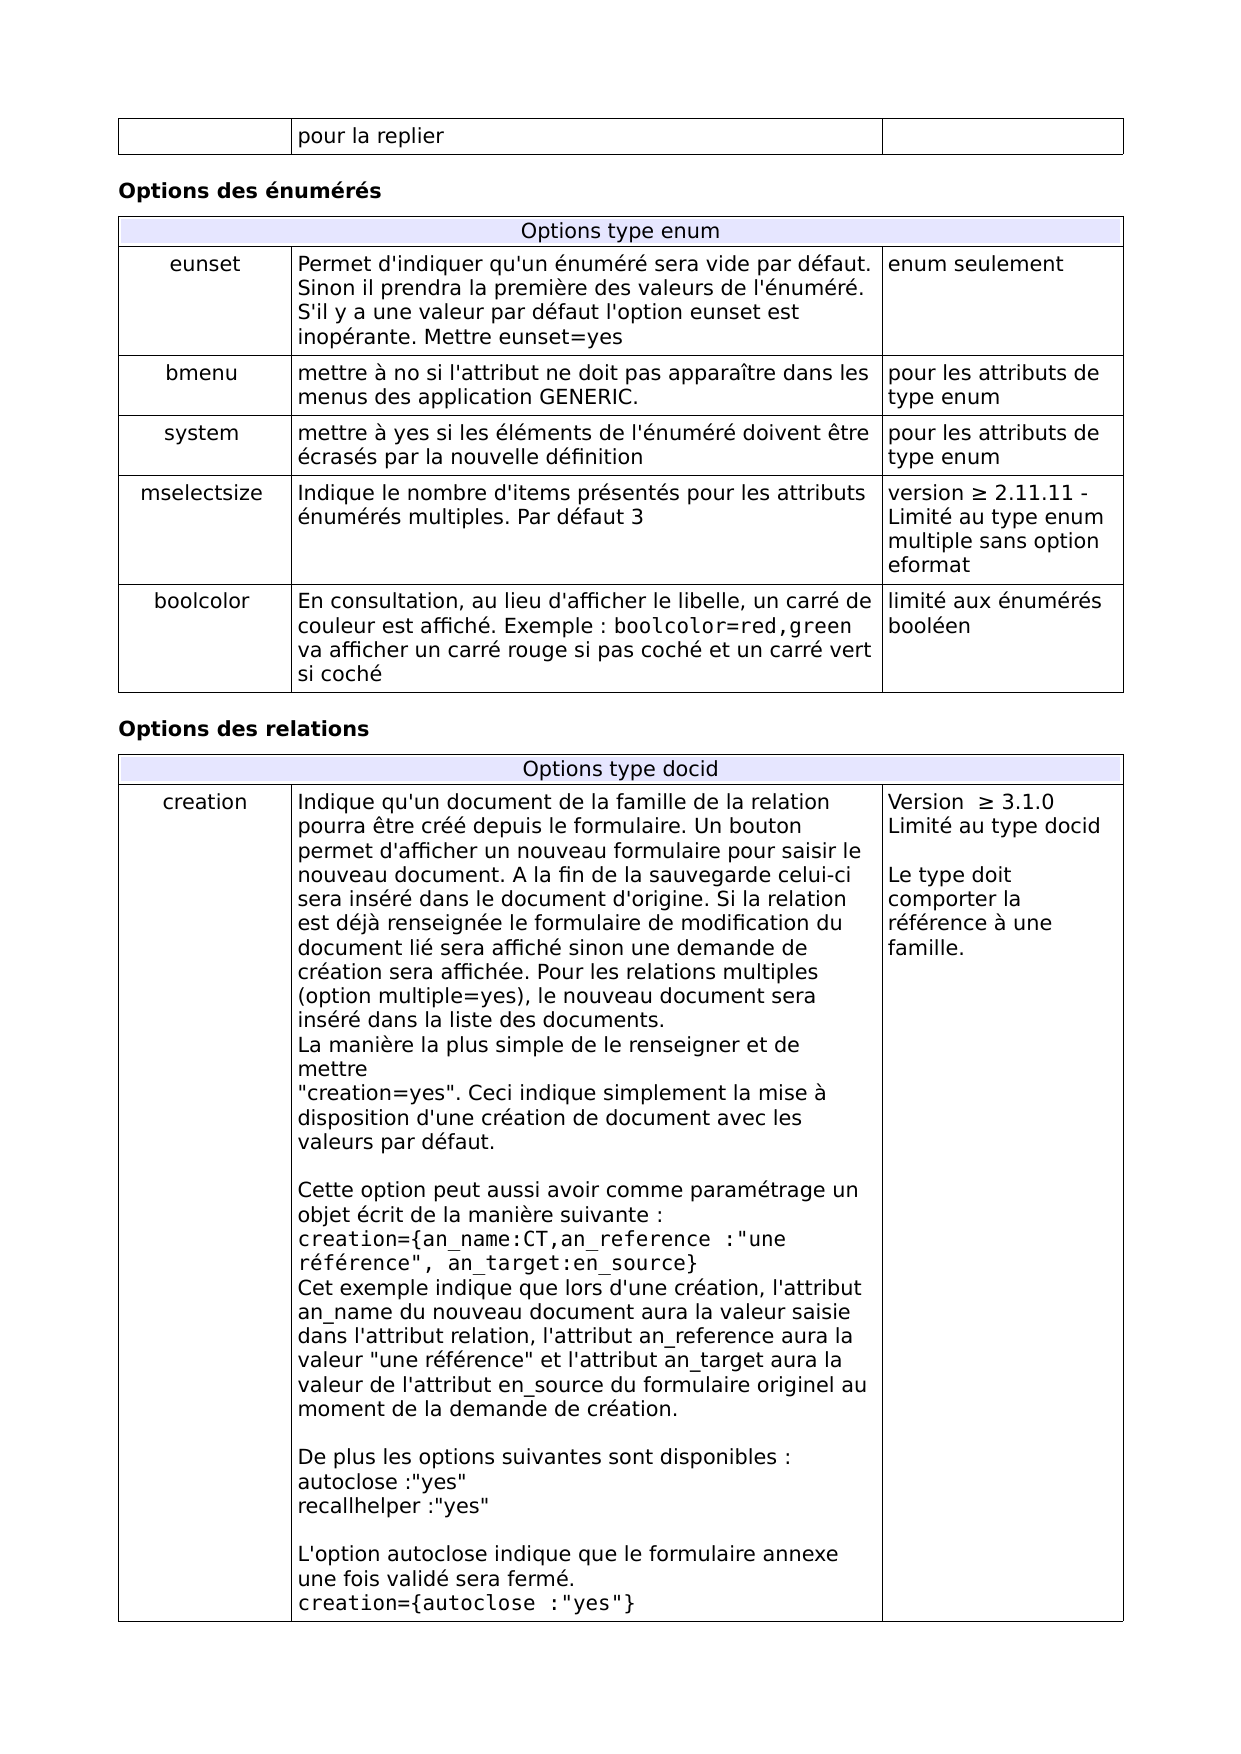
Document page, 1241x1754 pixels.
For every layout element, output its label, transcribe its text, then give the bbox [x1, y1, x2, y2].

table_cell Permet d'indiquer qu'un énuméré sera vide par défaut. Sinon il prendra la première des valeurs de l'énuméré. S'il y a une valeur par défaut l'option eunset est inopérante. Mettre eunset=yes [292, 247, 882, 355]
table_cell creation [119, 785, 291, 1621]
table_cell Indique qu'un document de la famille de la relation pourra être créé depuis le formulaire. Un bouton permet d'afficher un nouveau formulaire pour saisir le nouveau document. A la fin de la sauvegarde celui-ci sera inséré dans le document d'origine. Si la relation est déjà renseignée le formulaire de modification du document lié sera affiché sinon une demande de création sera affichée. Pour les relations multiples (option multiple=yes), le nouveau document sera inséré dans la liste des documents. La manière la plus simple de le renseigner et de mettre "creation=yes". Ceci indique simplement la mise à disposition d'une création de document avec les valeurs par défaut. Cette option peut aussi avoir comme paramétrage un objet écrit de la manière suivante : creation={an_name:CT,an_reference :"une référence", an_target:en_source} Cet exemple indique que lors d'une création, l'attribut an_name du nouveau document aura la valeur saisie dans l'attribut relation, l'attribut an_reference aura la valeur "une référence" et l'attribut an_target aura la valeur de l'attribut en_source du formulaire originel au moment de la demande de création. De plus les options suivantes sont disponibles : autoclose :"yes" recallhelper :"yes" L'option autoclose indique que le formulaire annexe une fois validé sera fermé. creation={autoclose :"yes"} [292, 785, 882, 1621]
table_header Options type enum [119, 217, 1123, 246]
subtitle Options des énumérés [118, 179, 1122, 203]
table_cell limité aux énumérés booléen [883, 585, 1123, 692]
table_cell mettre à yes si les éléments de l'énuméré doivent être écrasés par la nouvelle définition [292, 416, 882, 475]
table_cell Indique le nombre d'items présentés pour les attributs énumérés multiples. Par défaut 3 [292, 476, 882, 583]
table_cell pour les attributs de type enum [883, 416, 1123, 475]
table_cell bmenu [119, 356, 291, 415]
table_cell En consultation, au lieu d'afficher le libelle, un carré de couleur est affiché. Exemple : boolcolor=red,green va afficher un carré rouge si pas coché et un carré vert si coché [292, 585, 882, 692]
table_cell [119, 119, 291, 154]
table_header Options type docid [119, 755, 1123, 784]
table_cell version ≥ 2.11.11 - Limité au type enum multiple sans option eformat [883, 476, 1123, 583]
table_cell enum seulement [883, 247, 1123, 355]
table_cell pour les attributs de type enum [883, 356, 1123, 415]
table_cell Version ≥ 3.1.0 Limité au type docid Le type doit comporter la référence à une famille. [883, 785, 1123, 1621]
table_cell eunset [119, 247, 291, 355]
table_cell boolcolor [119, 585, 291, 692]
table_cell system [119, 416, 291, 475]
table_cell pour la replier [292, 119, 882, 154]
table_cell mselectsize [119, 476, 291, 583]
table_cell mettre à no si l'attribut ne doit pas apparaître dans les menus des application GENERIC. [292, 356, 882, 415]
table_cell [883, 119, 1123, 154]
subtitle Options des relations [118, 717, 1122, 742]
